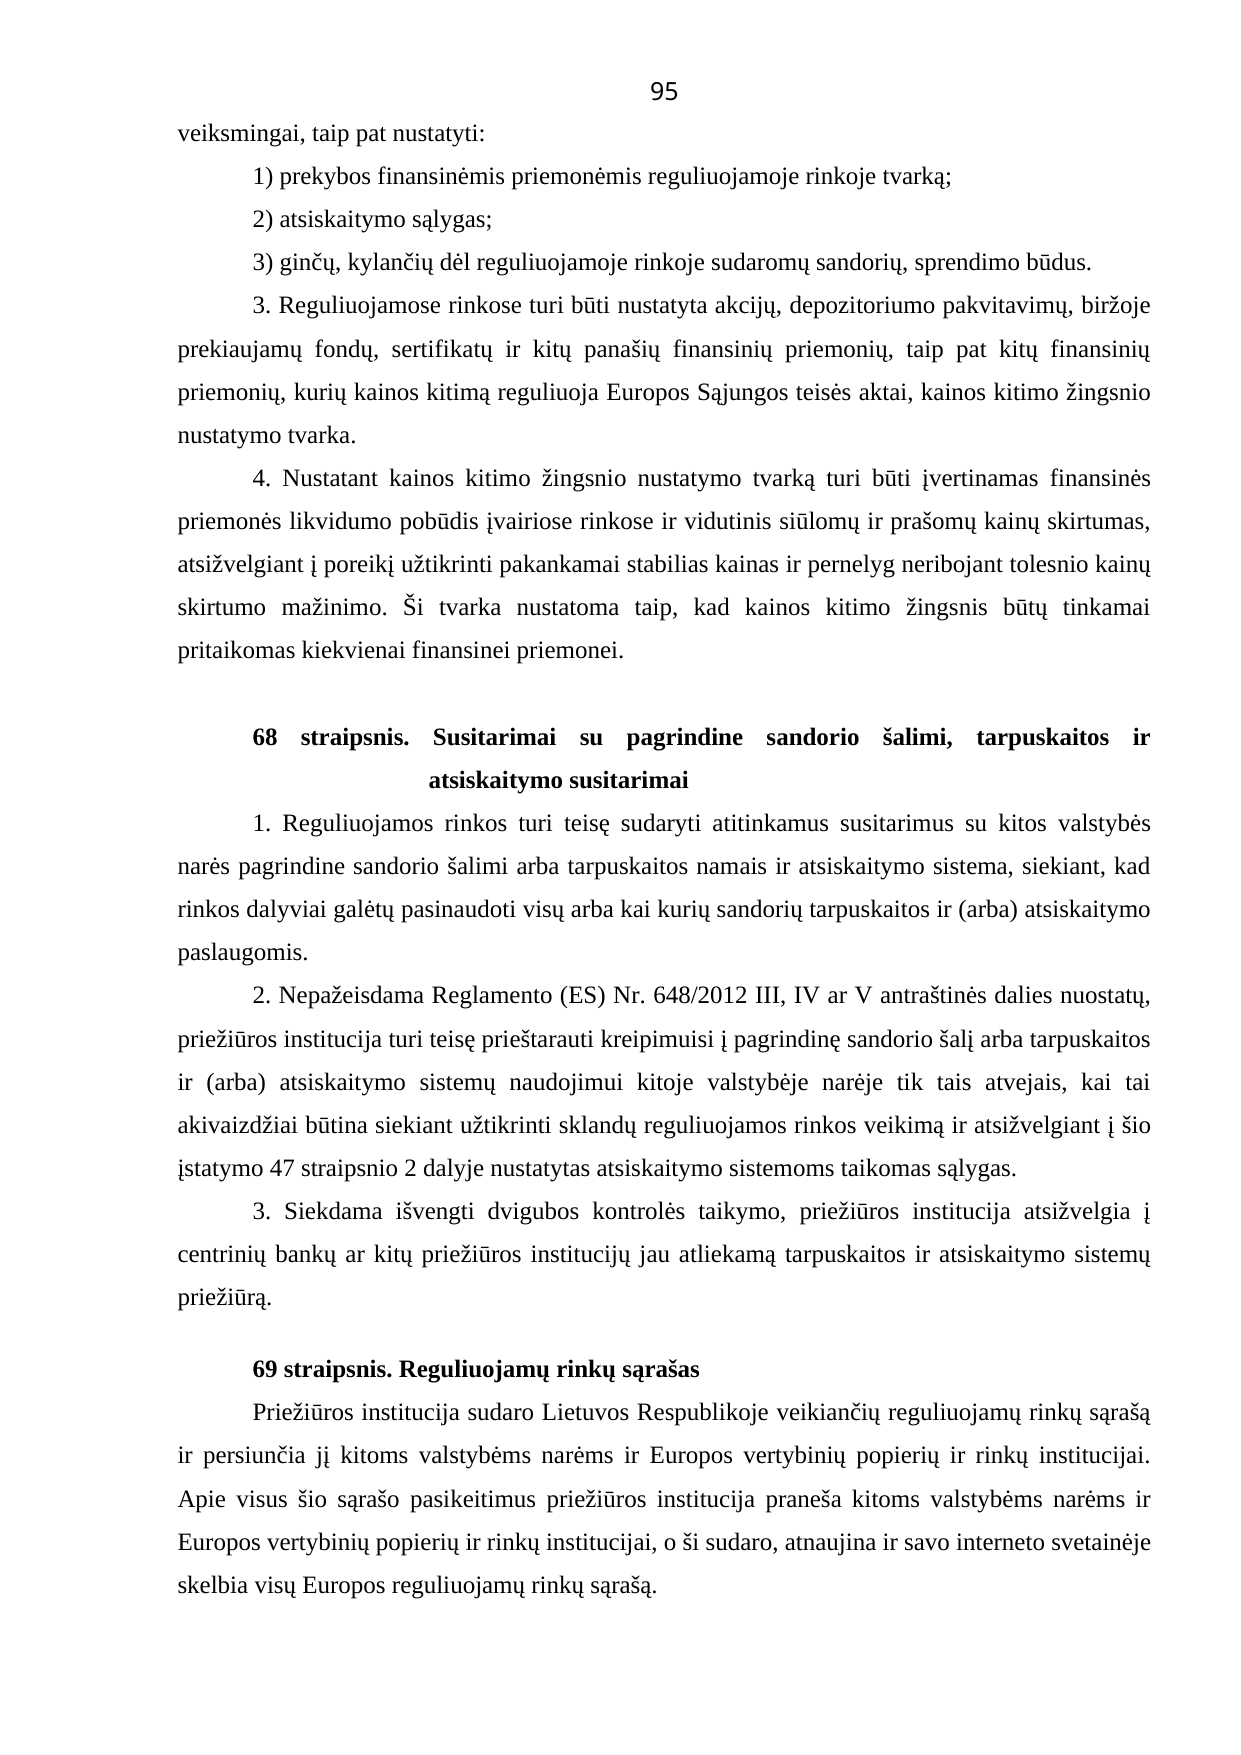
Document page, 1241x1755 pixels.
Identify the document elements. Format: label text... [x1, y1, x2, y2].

text 3) ginčų, kylančių dėl reguliuojamoje rinkoje sudaromų sandorių, sprendimo būdus. [177, 247, 1152, 276]
text 4. Nustatant kainos kitimo žingsnio nustatymo tvarką turi būti įvertinamas finansinės priemonės likvidumo pobūdis įvairiose rinkose ir vidutinis siūlomų ir prašomų kainų skirtumas, atsižvelgiant į poreikį užtikrinti pakankamai stabilias kainas ir pernelyg neribojant tolesnio kainų skirtumo mažinimo. Ši tvarka nustatoma taip, kad kainos kitimo žingsnis būtų tinkamai pritaikomas kiekvienai finansinei priemonei. [177, 463, 1152, 664]
text 3. Reguliuojamose rinkose turi būti nustatyta akcijų, depozitoriumo pakvitavimų, biržoje prekiaujamų fondų, sertifikatų ir kitų panašių finansinių priemonių, taip pat kitų finansinių priemonių, kurių kainos kitimą reguliuoja Europos Sąjungos teisės aktai, kainos kitimo žingsnio nustatymo tvarka. [177, 291, 1152, 449]
text 1) prekybos finansinėmis priemonėmis reguliuojamoje rinkoje tvarką; [177, 161, 1152, 190]
text 2) atsiskaitymo sąlygas; [177, 204, 1152, 233]
text Priežiūros institucija sudaro Lietuvos Respublikoje veikiančių reguliuojamų rinkų sąrašą ir persiunčia jį kitoms valstybėms narėms ir Europos vertybinių popierių ir rinkų institucijai. Apie visus šio sąrašo pasikeitimus priežiūros institucija praneša kitoms valstybėms narėms ir Europos vertybinių popierių ir rinkų institucijai, o ši sudaro, atnaujina ir savo interneto svetainėje skelbia visų Europos reguliuojamų rinkų sąrašą. [177, 1397, 1152, 1599]
text 2. Nepažeisdama Reglamento (ES) Nr. 648/2012 III, IV ar V antraštinės dalies nuostatų, priežiūros institucija turi teisę prieštarauti kreipimuisi į pagrindinę sandorio šalį arba tarpuskaitos ir (arba) atsiskaitymo sistemų naudojimui kitoje valstybėje narėje tik tais atvejais, kai tai akivaizdžiai būtina siekiant užtikrinti sklandų reguliuojamos rinkos veikimą ir atsižvelgiant į šio įstatymo 47 straipsnio 2 dalyje nustatytas atsiskaitymo sistemoms taikomas sąlygas. [177, 981, 1152, 1182]
text 68 straipsnis. Susitarimai su pagrindine sandorio šalimi, tarpuskaitos ir atsiskaitymo susitarimai [252, 722, 1152, 794]
text 3. Siekdama išvengti dvigubos kontrolės taikymo, priežiūros institucija atsižvelgia į centrinių bankų ar kitų priežiūros institucijų jau atliekamą tarpuskaitos ir atsiskaitymo sistemų priežiūrą. [177, 1196, 1152, 1311]
text veiksmingai, taip pat nustatyti: [177, 118, 1152, 147]
text 1. Reguliuojamos rinkos turi teisę sudaryti atitinkamus susitarimus su kitos valstybės narės pagrindine sandorio šalimi arba tarpuskaitos namais ir atsiskaitymo sistema, siekiant, kad rinkos dalyviai galėtų pasinaudoti visų arba kai kurių sandorių tarpuskaitos ir (arba) atsiskaitymo paslaugomis. [177, 808, 1152, 966]
text 69 straipsnis. Reguliuojamų rinkų sąrašas [177, 1354, 1152, 1383]
